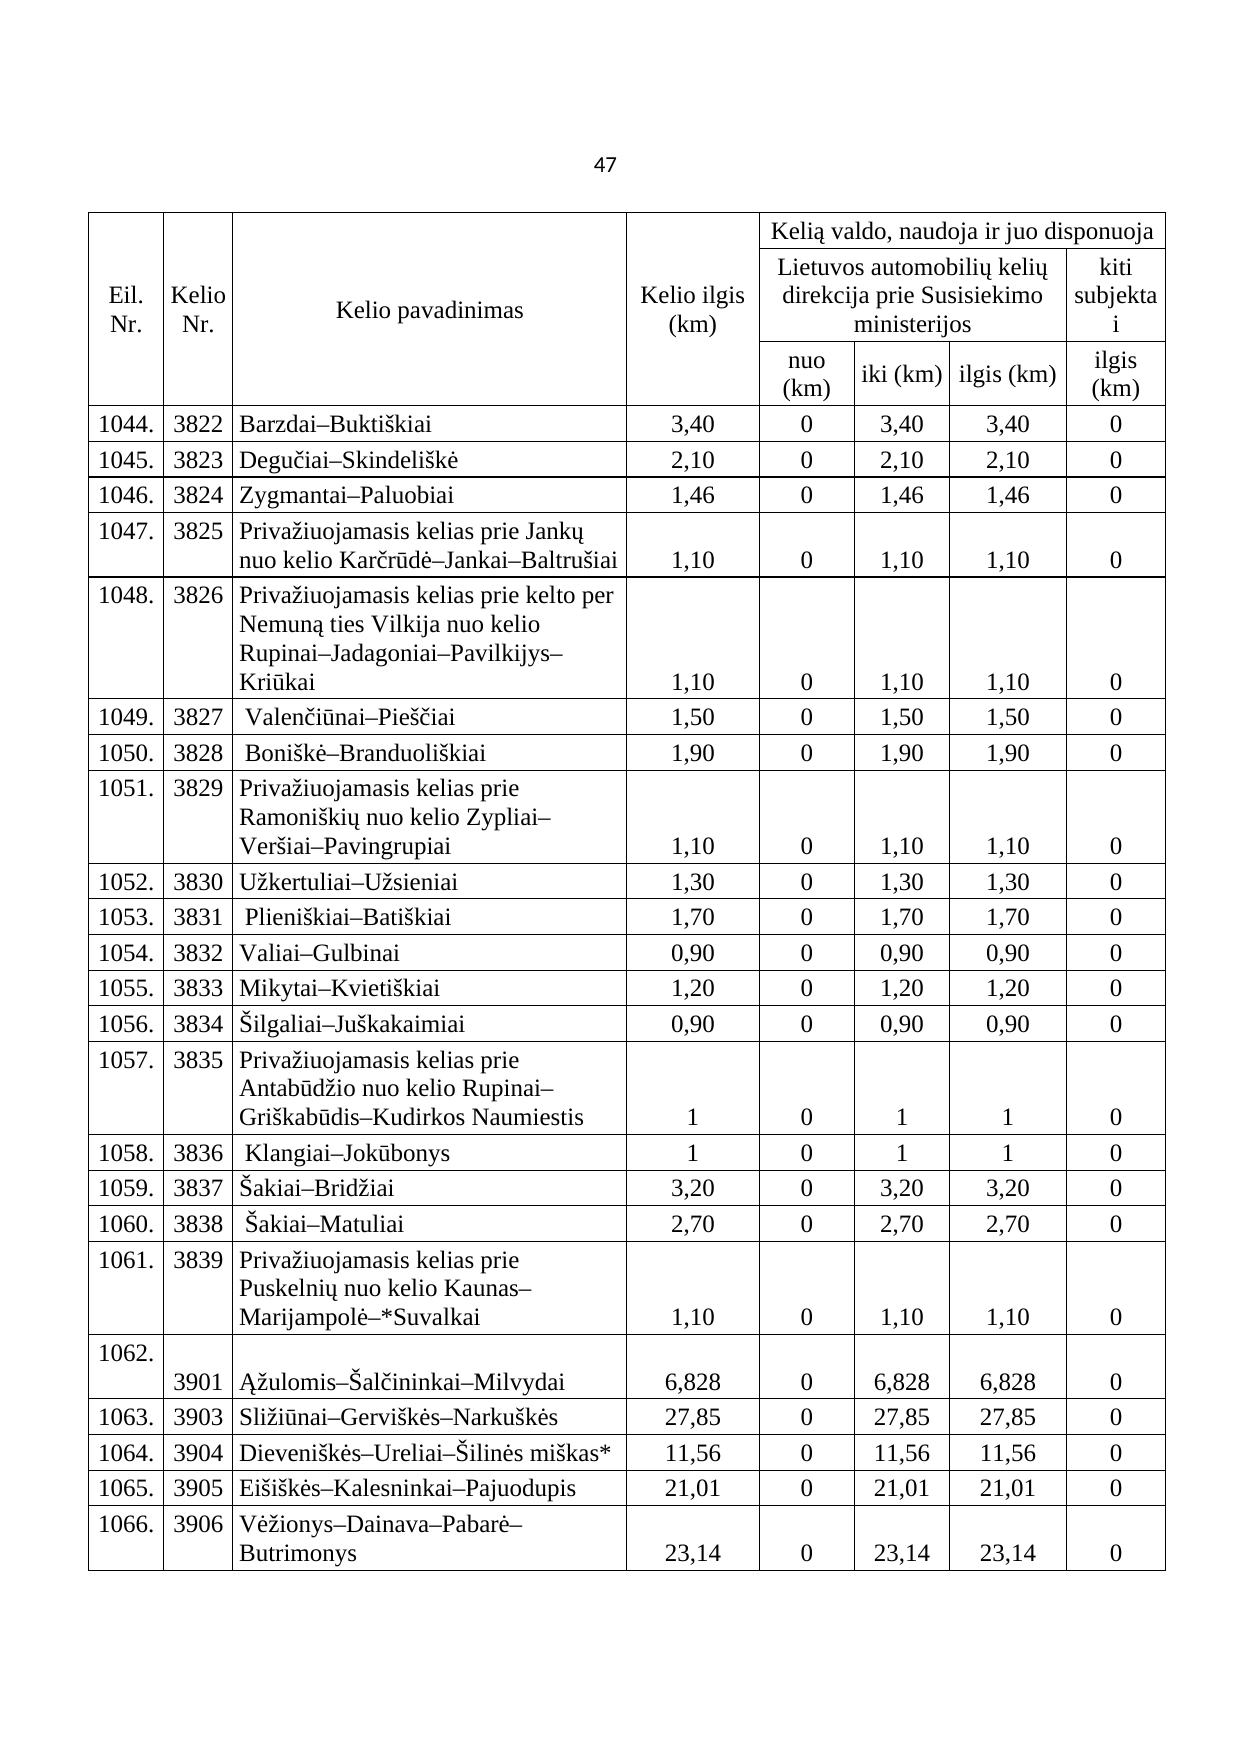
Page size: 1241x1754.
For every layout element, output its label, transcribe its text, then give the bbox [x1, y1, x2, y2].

table_cell 0 [1067, 935, 1165, 969]
table_cell Vėžionys–Dainava–Pabarė–Butrimonys [233, 1506, 626, 1569]
table_cell 3,20 [855, 1171, 949, 1205]
table_cell 3830 [164, 864, 232, 898]
table_cell 3838 [164, 1206, 232, 1241]
table_cell 0 [760, 478, 854, 512]
table_cell 1,90 [627, 735, 759, 769]
table_cell 1,10 [855, 513, 949, 576]
table_cell 1 [950, 1135, 1066, 1169]
table_header Kelią valdo, naudoja ir juo disponuoja [760, 213, 1165, 248]
table_cell Zygmantai–Paluobiai [233, 478, 626, 512]
table_cell Klangiai–Jokūbonys [233, 1135, 626, 1169]
table_cell 3834 [164, 1006, 232, 1041]
table_cell 0 [760, 864, 854, 898]
table_cell 1,20 [950, 971, 1066, 1005]
table_cell 0 [1067, 1335, 1165, 1398]
table_cell 0 [1067, 1171, 1165, 1205]
table_cell 27,85 [950, 1399, 1066, 1434]
table_cell 1044. [89, 406, 163, 441]
table_cell Privažiuojamasis kelias prie kelto per Nemuną ties Vilkija nuo kelio Rupinai–Jadagoniai–Pavilkijys–Kriūkai [233, 578, 626, 698]
table_cell 3,40 [855, 406, 949, 441]
table_cell 27,85 [627, 1399, 759, 1434]
table_cell Šilgaliai–Juškakaimiai [233, 1006, 626, 1041]
table_cell 1,70 [855, 899, 949, 934]
table_cell 1,46 [950, 478, 1066, 512]
table_cell 0,90 [855, 1006, 949, 1041]
table_cell 3,40 [627, 406, 759, 441]
table_cell 1,10 [950, 771, 1066, 863]
table_cell 0 [1067, 1242, 1165, 1334]
table_cell 0 [1067, 699, 1165, 734]
table_cell nuo (km) [760, 342, 854, 405]
table_cell 1048. [89, 578, 163, 698]
table_header Kelio pavadinimas [233, 213, 626, 405]
table_cell 11,56 [950, 1435, 1066, 1469]
table_cell 3832 [164, 935, 232, 969]
table_cell Barzdai–Buktiškiai [233, 406, 626, 441]
table_cell 23,14 [627, 1506, 759, 1569]
table_cell 1047. [89, 513, 163, 576]
table_cell 0 [1067, 1006, 1165, 1041]
table_cell Privažiuojamasis kelias prie Jankų nuo kelio Karčrūdė–Jankai–Baltrušiai [233, 513, 626, 576]
table_cell 1,10 [950, 578, 1066, 698]
table_cell 1,20 [627, 971, 759, 1005]
table_cell 0 [760, 1171, 854, 1205]
table_cell 3828 [164, 735, 232, 769]
table_cell 1058. [89, 1135, 163, 1169]
table_cell 3823 [164, 442, 232, 476]
table_cell Valiai–Gulbinai [233, 935, 626, 969]
table_cell 2,10 [950, 442, 1066, 476]
table_cell 1,50 [950, 699, 1066, 734]
table_cell Degučiai–Skindeliškė [233, 442, 626, 476]
table_cell 0 [1067, 864, 1165, 898]
table_cell 1066. [89, 1506, 163, 1569]
table_cell 0 [1067, 771, 1165, 863]
table_cell 1062. [89, 1335, 163, 1398]
table_cell 0 [1067, 1506, 1165, 1569]
table_cell Užkertuliai–Užsieniai [233, 864, 626, 898]
table_cell 0 [760, 578, 854, 698]
table_cell 0 [1067, 1471, 1165, 1505]
table_cell 1056. [89, 1006, 163, 1041]
table_cell 0,90 [950, 935, 1066, 969]
table_cell 1,46 [627, 478, 759, 512]
table_cell 1,10 [627, 578, 759, 698]
table_cell Privažiuojamasis kelias prie Ramoniškių nuo kelio Zypliai–Veršiai–Pavingrupiai [233, 771, 626, 863]
table_cell 3839 [164, 1242, 232, 1334]
table_cell 0 [760, 1135, 854, 1169]
table_cell 0 [1067, 1042, 1165, 1134]
table_cell 0 [760, 899, 854, 934]
table_cell 1,46 [855, 478, 949, 512]
table_cell 1061. [89, 1242, 163, 1334]
table_cell 1050. [89, 735, 163, 769]
table_cell Sližiūnai–Gerviškės–Narkuškės [233, 1399, 626, 1434]
table_cell 1,90 [950, 735, 1066, 769]
table_cell 1,30 [627, 864, 759, 898]
table_cell 1,10 [627, 1242, 759, 1334]
table_cell 1059. [89, 1171, 163, 1205]
table_cell 1 [950, 1042, 1066, 1134]
table_cell 0 [1067, 513, 1165, 576]
table_cell Plieniškiai–Batiškiai [233, 899, 626, 934]
table_cell 3833 [164, 971, 232, 1005]
table_cell 1,20 [855, 971, 949, 1005]
table_cell 0,90 [855, 935, 949, 969]
table_cell 0,90 [627, 1006, 759, 1041]
table_cell Mikytai–Kvietiškiai [233, 971, 626, 1005]
table_cell Privažiuojamasis kelias prie Antabūdžio nuo kelio Rupinai–Griškabūdis–Kudirkos Naumiestis [233, 1042, 626, 1134]
table_cell 1,10 [627, 513, 759, 576]
table_cell 0 [760, 971, 854, 1005]
table_cell 3835 [164, 1042, 232, 1134]
table_cell 0,90 [950, 1006, 1066, 1041]
table_cell 0,90 [627, 935, 759, 969]
table_cell 3906 [164, 1506, 232, 1569]
table_cell 1,10 [855, 771, 949, 863]
table_cell 21,01 [950, 1471, 1066, 1505]
table_cell ilgis (km) [1067, 342, 1165, 405]
table_cell 0 [760, 1006, 854, 1041]
table_cell 1 [855, 1042, 949, 1134]
table_cell iki (km) [855, 342, 949, 405]
table_cell 0 [1067, 1206, 1165, 1241]
table_cell 3836 [164, 1135, 232, 1169]
table_cell 6,828 [950, 1335, 1066, 1398]
table_cell 21,01 [627, 1471, 759, 1505]
table_cell 1063. [89, 1399, 163, 1434]
table_cell 0 [760, 735, 854, 769]
table_cell 1049. [89, 699, 163, 734]
table_cell 3824 [164, 478, 232, 512]
table_cell 1,10 [855, 578, 949, 698]
table_cell 0 [760, 935, 854, 969]
table_cell 3829 [164, 771, 232, 863]
table_cell 0 [1067, 1135, 1165, 1169]
table_cell 0 [760, 1335, 854, 1398]
table_cell 0 [1067, 1435, 1165, 1469]
table_cell 2,70 [627, 1206, 759, 1241]
table_cell 3903 [164, 1399, 232, 1434]
table_cell 0 [1067, 578, 1165, 698]
table_cell 1053. [89, 899, 163, 934]
table_cell 27,85 [855, 1399, 949, 1434]
table_header Kelio ilgis (km) [627, 213, 759, 405]
table_cell 3831 [164, 899, 232, 934]
table_cell Boniškė–Branduoliškiai [233, 735, 626, 769]
table_cell 23,14 [855, 1506, 949, 1569]
table_header Kelio Nr. [164, 213, 232, 405]
table_cell 6,828 [855, 1335, 949, 1398]
table_cell 1060. [89, 1206, 163, 1241]
table_cell 1,90 [855, 735, 949, 769]
table_cell 1065. [89, 1471, 163, 1505]
table_cell 23,14 [950, 1506, 1066, 1569]
table_cell 2,70 [950, 1206, 1066, 1241]
table_cell 1064. [89, 1435, 163, 1469]
table_cell 0 [1067, 735, 1165, 769]
table_cell 3,20 [627, 1171, 759, 1205]
table_cell 3825 [164, 513, 232, 576]
table_cell 1,10 [950, 513, 1066, 576]
table_cell 3904 [164, 1435, 232, 1469]
table_cell 1 [627, 1135, 759, 1169]
table_cell 0 [760, 1242, 854, 1334]
table_cell 1051. [89, 771, 163, 863]
table_cell 1,70 [627, 899, 759, 934]
table_cell 1 [627, 1042, 759, 1134]
table_cell 3,40 [950, 406, 1066, 441]
table_cell 2,10 [855, 442, 949, 476]
table_cell 1,10 [855, 1242, 949, 1334]
table_cell 6,828 [627, 1335, 759, 1398]
table_cell Lietuvos automobilių kelių direkcija prie Susisiekimo ministerijos [760, 249, 1066, 341]
table_cell 1045. [89, 442, 163, 476]
table_cell 3826 [164, 578, 232, 698]
table_cell 3901 [164, 1335, 232, 1398]
table_cell 0 [760, 1471, 854, 1505]
table_cell 1054. [89, 935, 163, 969]
table_cell 1057. [89, 1042, 163, 1134]
table_cell 3905 [164, 1471, 232, 1505]
table_cell 0 [1067, 478, 1165, 512]
table_cell 1,50 [627, 699, 759, 734]
table_cell 0 [1067, 899, 1165, 934]
table_cell 0 [760, 1506, 854, 1569]
table_cell 3827 [164, 699, 232, 734]
table_cell 0 [760, 1399, 854, 1434]
table_cell 0 [760, 1206, 854, 1241]
table_cell 0 [760, 442, 854, 476]
table_cell 11,56 [627, 1435, 759, 1469]
table_cell 2,10 [627, 442, 759, 476]
table_cell 1 [855, 1135, 949, 1169]
table_cell 0 [1067, 406, 1165, 441]
table_cell 1,70 [950, 899, 1066, 934]
table_cell 0 [760, 699, 854, 734]
table_cell 1052. [89, 864, 163, 898]
table_cell Valenčiūnai–Pieščiai [233, 699, 626, 734]
table_cell 1046. [89, 478, 163, 512]
table_cell Šakiai–Bridžiai [233, 1171, 626, 1205]
table_cell 11,56 [855, 1435, 949, 1469]
table_cell 3,20 [950, 1171, 1066, 1205]
table_cell Privažiuojamasis kelias prie Puskelnių nuo kelio Kaunas–Marijampolė–*Suvalkai [233, 1242, 626, 1334]
table_cell 3837 [164, 1171, 232, 1205]
table_cell 21,01 [855, 1471, 949, 1505]
table_cell Dieveniškės–Ureliai–Šilinės miškas* [233, 1435, 626, 1469]
table_cell ilgis (km) [950, 342, 1066, 405]
table_cell 0 [760, 513, 854, 576]
table_cell Eišiškės–Kalesninkai–Pajuodupis [233, 1471, 626, 1505]
table_cell 1055. [89, 971, 163, 1005]
table_cell 0 [1067, 442, 1165, 476]
table_cell 0 [760, 771, 854, 863]
table_cell 3822 [164, 406, 232, 441]
table_cell 1,30 [950, 864, 1066, 898]
table_cell 1,10 [950, 1242, 1066, 1334]
table_cell 2,70 [855, 1206, 949, 1241]
table_cell kiti subjektai [1067, 249, 1165, 341]
table_cell 1,10 [627, 771, 759, 863]
table_cell Ąžulomis–Šalčininkai–Milvydai [233, 1335, 626, 1398]
table_cell 0 [760, 406, 854, 441]
table_cell 0 [1067, 1399, 1165, 1434]
table_cell 0 [1067, 971, 1165, 1005]
table_cell 1,30 [855, 864, 949, 898]
table_cell 0 [760, 1042, 854, 1134]
table_cell 1,50 [855, 699, 949, 734]
table_header Eil. Nr. [89, 213, 163, 405]
table_cell 0 [760, 1435, 854, 1469]
table_cell Šakiai–Matuliai [233, 1206, 626, 1241]
